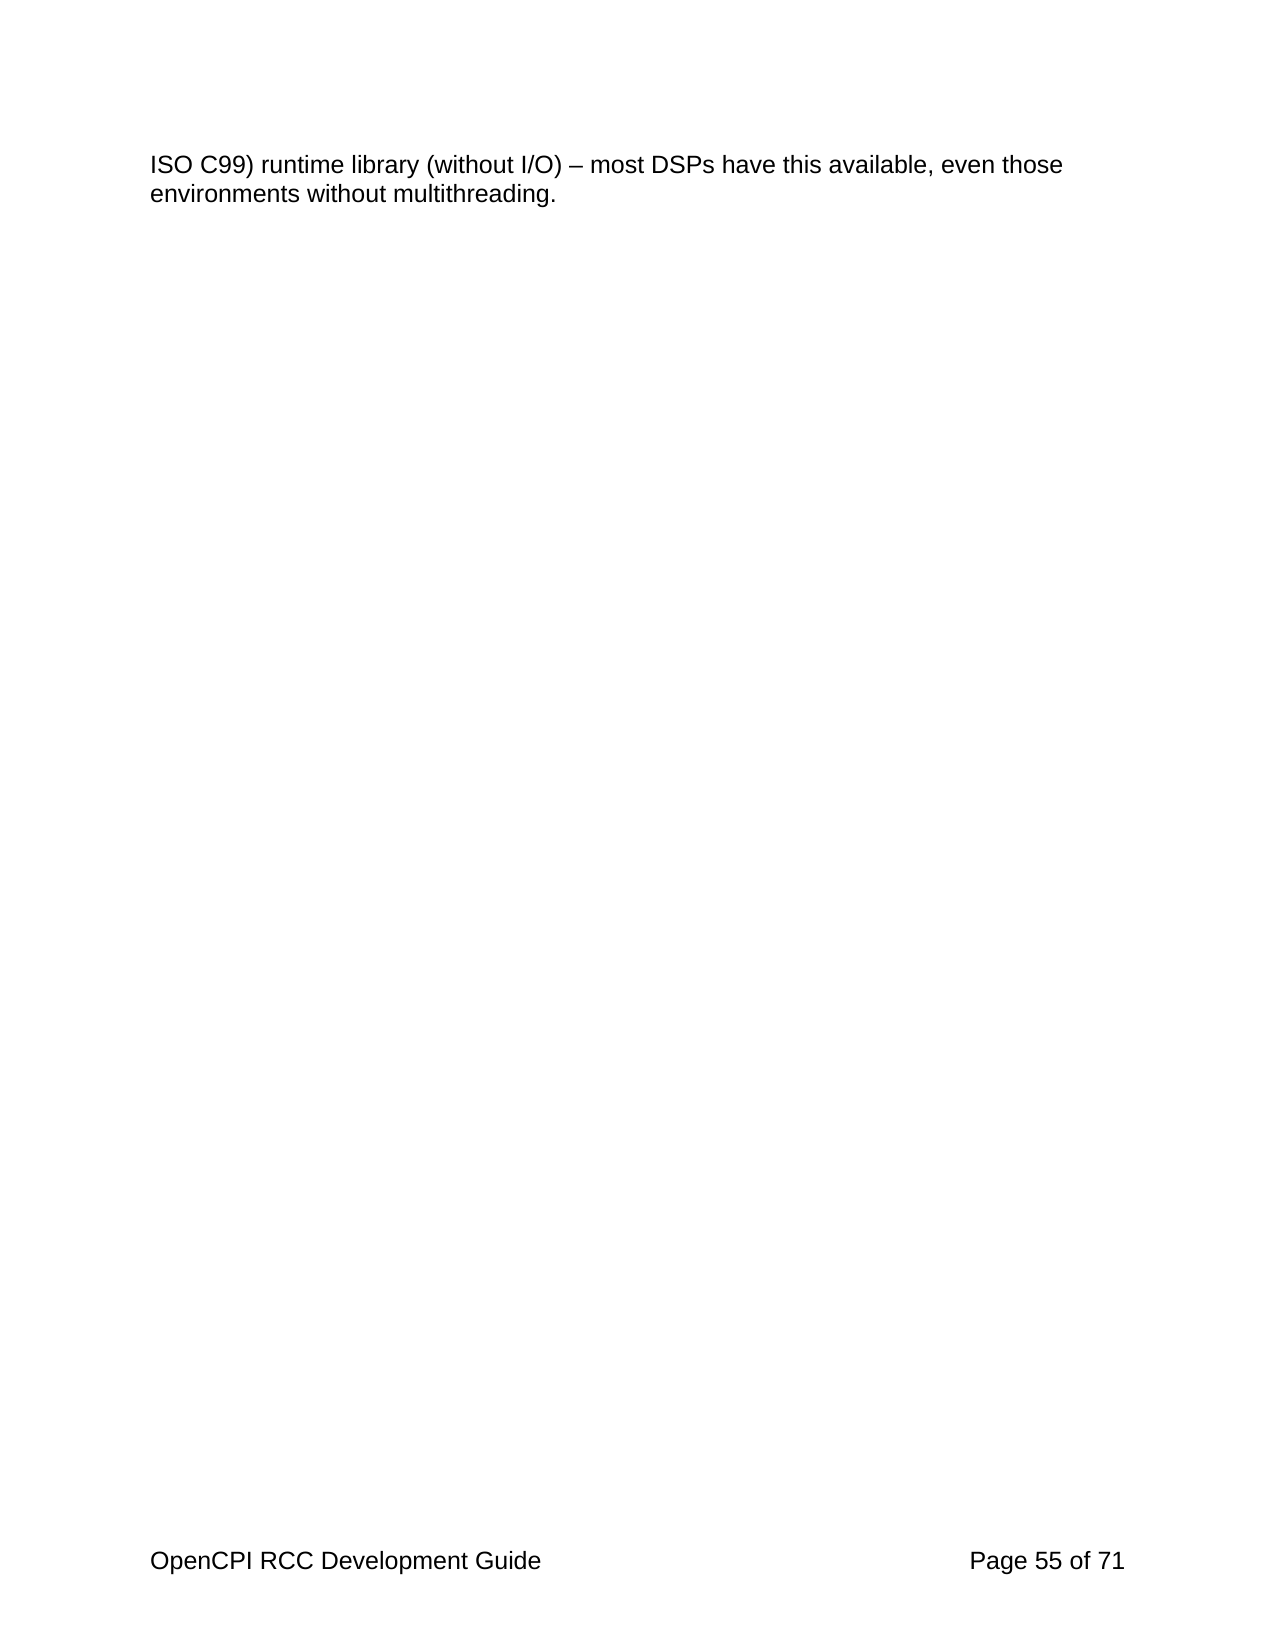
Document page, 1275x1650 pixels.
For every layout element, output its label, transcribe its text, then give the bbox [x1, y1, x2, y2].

text ISO C99) runtime library (without I/O) – most DSPs have this available, even those environments without multithreading. [150, 150, 1125, 207]
